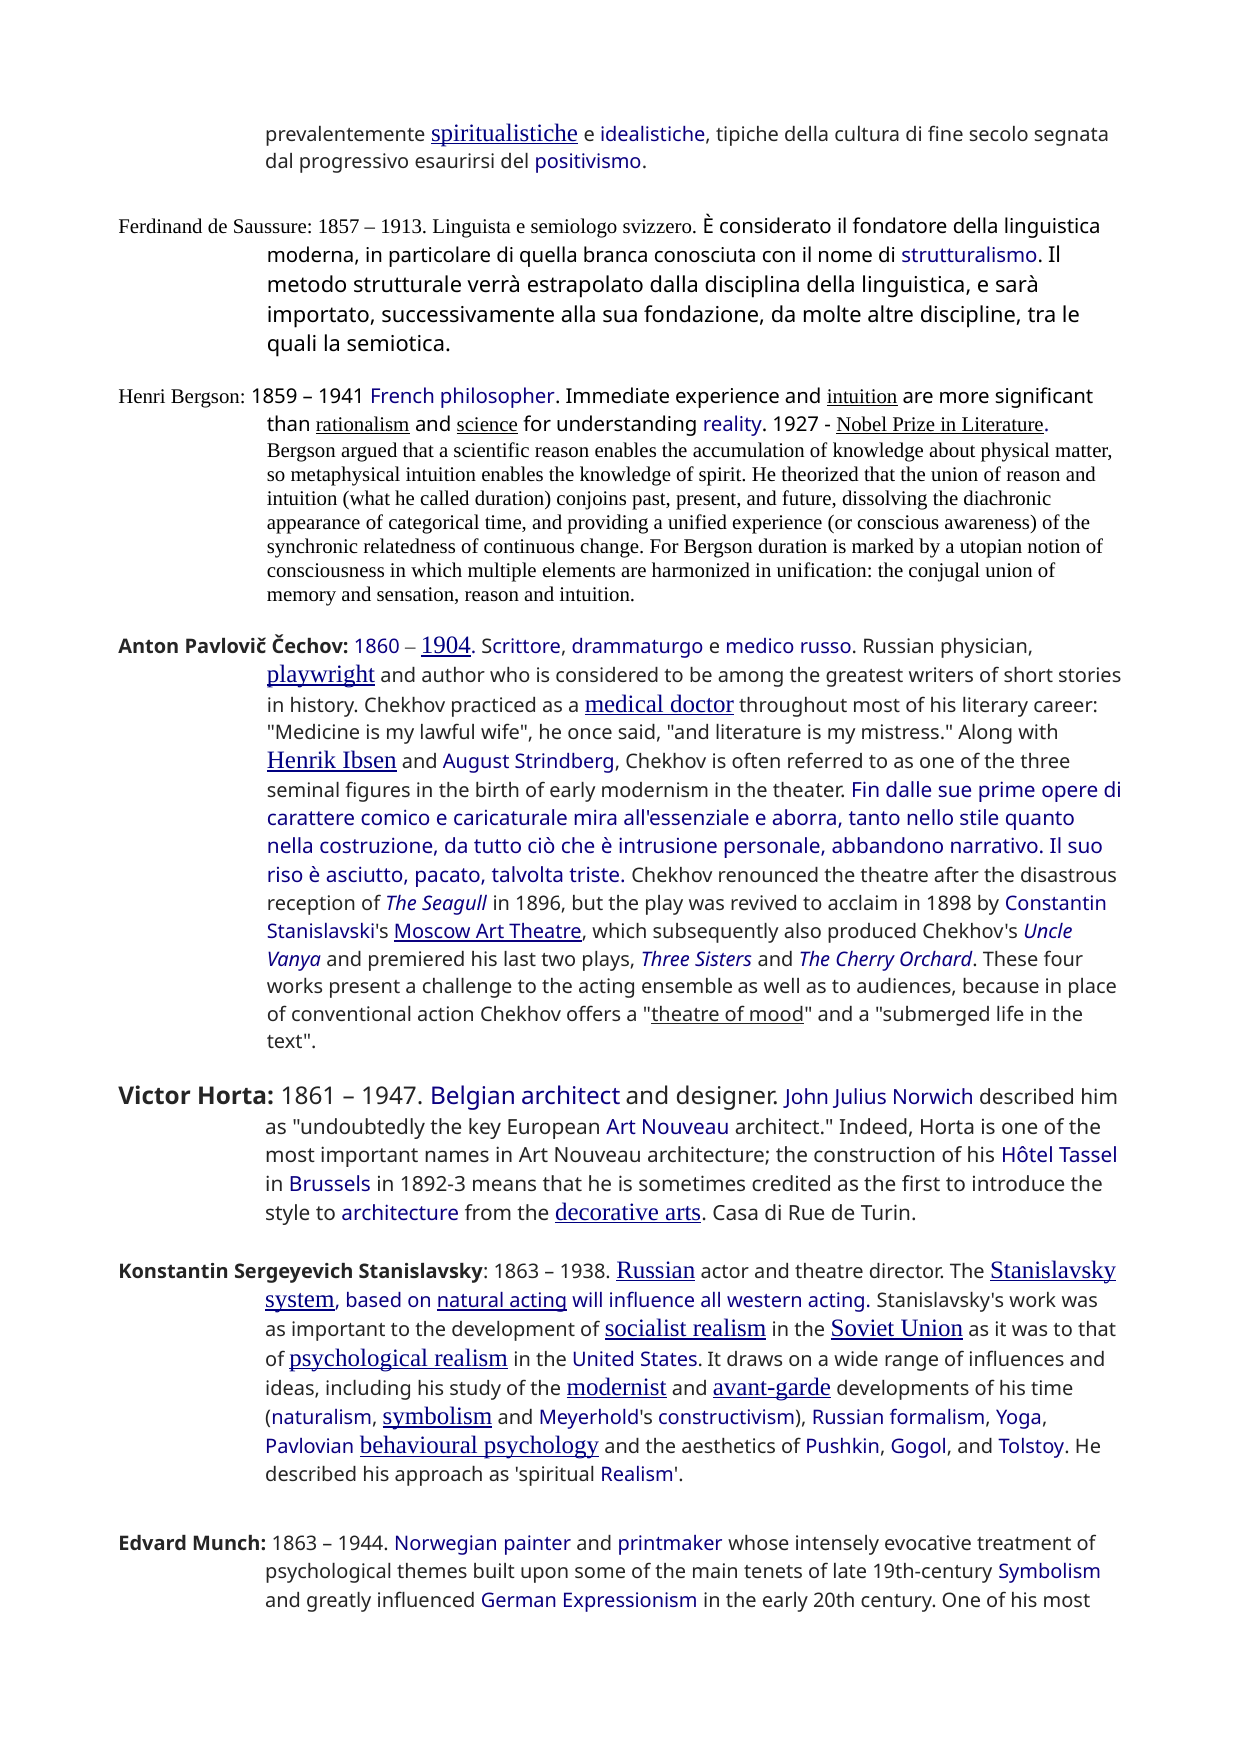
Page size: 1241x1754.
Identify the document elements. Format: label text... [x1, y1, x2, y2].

text prevalentemente spiritualistiche e idealistiche, tipiche della cultura di fine secolo segnata dal progressivo esaurirsi del positivismo. [118, 118, 1122, 175]
text Konstantin Sergeyevich Stanislavsky: 1863 – 1938. Russian actor and theatre director. The Stanislavsky system, based on natural acting will influence all western acting. Stanislavsky's work was as important to the development of socialist realism in the Soviet Union as it was to that of psychological realism in the United States. It draws on a wide range of influences and ideas, including his study of the modernist and avant-garde developments of his time (naturalism, symbolism and Meyerhold's constructivism), Russian formalism, Yoga, Pavlovian behavioural psychology and the aesthetics of Pushkin, Gogol, and Tolstoy. He described his approach as 'spiritual Realism'. [118, 1255, 1122, 1487]
text Anton Pavlovič Čechov: 1860 – 1904. Scrittore, drammaturgo e medico russo. Russian physician, playwright and author who is considered to be among the greatest writers of short stories in history. Chekhov practiced as a medical doctor throughout most of his literary career: "Medicine is my lawful wife", he once said, "and literature is my mistress." Along with Henrik Ibsen and August Strindberg, Chekhov is often referred to as one of the three seminal figures in the birth of early modernism in the theater. Fin dalle sue prime opere di carattere comico e caricaturale mira all'essenziale e aborra, tanto nello stile quanto nella costruzione, da tutto ciò che è intrusione personale, abbandono narrativo. Il suo riso è asciutto, pacato, talvolta triste. Chekhov renounced the theatre after the disastrous reception of The Seagull in 1896, but the play was revived to acclaim in 1898 by Constantin Stanislavski's Moscow Art Theatre, which subsequently also produced Chekhov's Uncle Vanya and premiered his last two plays, Three Sisters and The Cherry Orchard. These four works present a challenge to the acting ensemble as well as to audiences, because in place of conventional action Chekhov offers a "theatre of mood" and a "submerged life in the text". [118, 630, 1122, 1054]
text Victor Horta: 1861 – 1947. Belgian architect and designer. John Julius Norwich described him as "undoubtedly the key European Art Nouveau architect." Indeed, Horta is one of the most important names in Art Nouveau architecture; the construction of his Hôtel Tassel in Brussels in 1892-3 means that he is sometimes credited as the first to introduce the style to architecture from the decorative arts. Casa di Rue de Turin. [118, 1078, 1122, 1227]
text Ferdinand de Saussure: 1857 – 1913. Linguista e semiologo svizzero. È considerato il fondatore della linguistica moderna, in particolare di quella branca conosciuta con il nome di strutturalismo. Il metodo strutturale verrà estrapolato dalla disciplina della linguistica, e sarà importato, successivamente alla sua fondazione, da molte altre discipline, tra le quali la semiotica. [118, 211, 1122, 358]
text Edvard Munch: 1863 – 1944. Norwegian painter and printmaker whose intensely evocative treatment of psychological themes built upon some of the main tenets of late 19th-century Symbolism and greatly influenced German Expressionism in the early 20th century. One of his most [118, 1528, 1122, 1613]
text Henri Bergson: 1859 – 1941 French philosopher. Immediate experience and intuition are more significant than rationalism and science for understanding reality. 1927 - Nobel Prize in Literature. Bergson argued that a scientific reason enables the accumulation of knowledge about physical matter, so metaphysical intuition enables the knowledge of spirit. He theorized that the union of reason and intuition (what he called duration) conjoins past, present, and future, dissolving the diachronic appearance of categorical time, and providing a unified experience (or conscious awareness) of the synchronic relatedness of continuous change. For Bergson duration is marked by a utopian notion of consciousness in which multiple elements are harmonized in unification: the conjugal union of memory and sensation, reason and intuition. [118, 382, 1122, 606]
